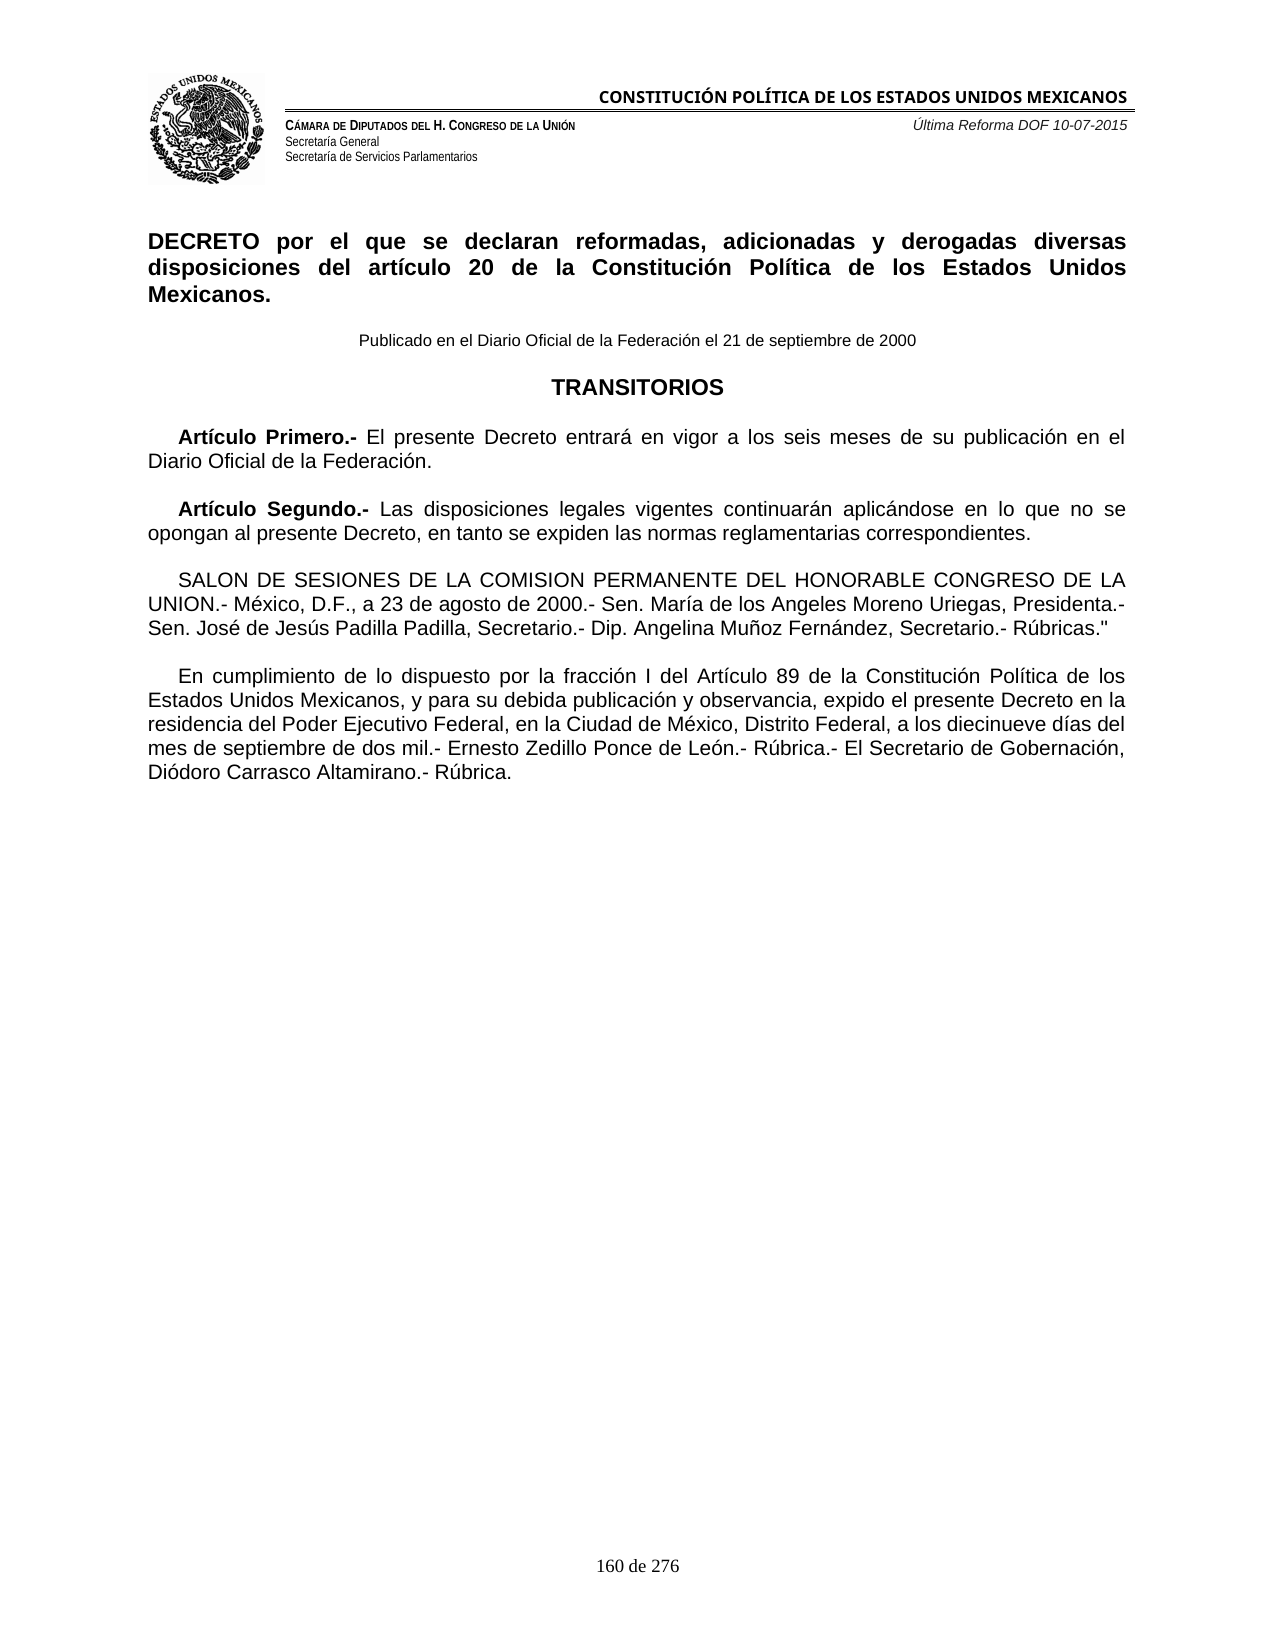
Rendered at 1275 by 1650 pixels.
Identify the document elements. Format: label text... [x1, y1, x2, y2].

text En cumplimiento de lo dispuesto por la fracción I del Artículo 89 de la Constitución Política de los Estados Unidos Mexicanos, y para su debida publicación y observancia, expido el presente Decreto en la residencia del Poder Ejecutivo Federal, en la Ciudad de México, Distrito Federal, a los diecinueve días del mes de septiembre de dos mil.- Ernesto Zedillo Ponce de León.- Rúbrica.- El Secretario de Gobernación, Diódoro Carrasco Altamirano.- Rúbrica. [148, 664, 1127, 784]
text DECRETO por el que se declaran reformadas, adicionadas y derogadas diversas disposiciones del artículo 20 de la Constitución Política de los Estados Unidos Mexicanos. [148, 228, 1127, 307]
text Artículo Segundo.- Las disposiciones legales vigentes continuarán aplicándose en lo que no se opongan al presente Decreto, en tanto se expiden las normas reglamentarias correspondientes. [148, 496, 1127, 544]
text Artículo Primero.- El presente Decreto entrará en vigor a los seis meses de su publicación en el Diario Oficial de la Federación. [148, 424, 1127, 472]
text SALON DE SESIONES DE LA COMISION PERMANENTE DEL HONORABLE CONGRESO DE LA UNION.- México, D.F., a 23 de agosto de 2000.- Sen. María de los Angeles Moreno Uriegas, Presidenta.- Sen. José de Jesús Padilla Padilla, Secretario.- Dip. Angelina Muñoz Fernández, Secretario.- Rúbricas." [148, 568, 1127, 640]
text Publicado en el Diario Oficial de la Federación el 21 de septiembre de 2000 [148, 331, 1127, 350]
text TRANSITORIOS [148, 374, 1127, 401]
